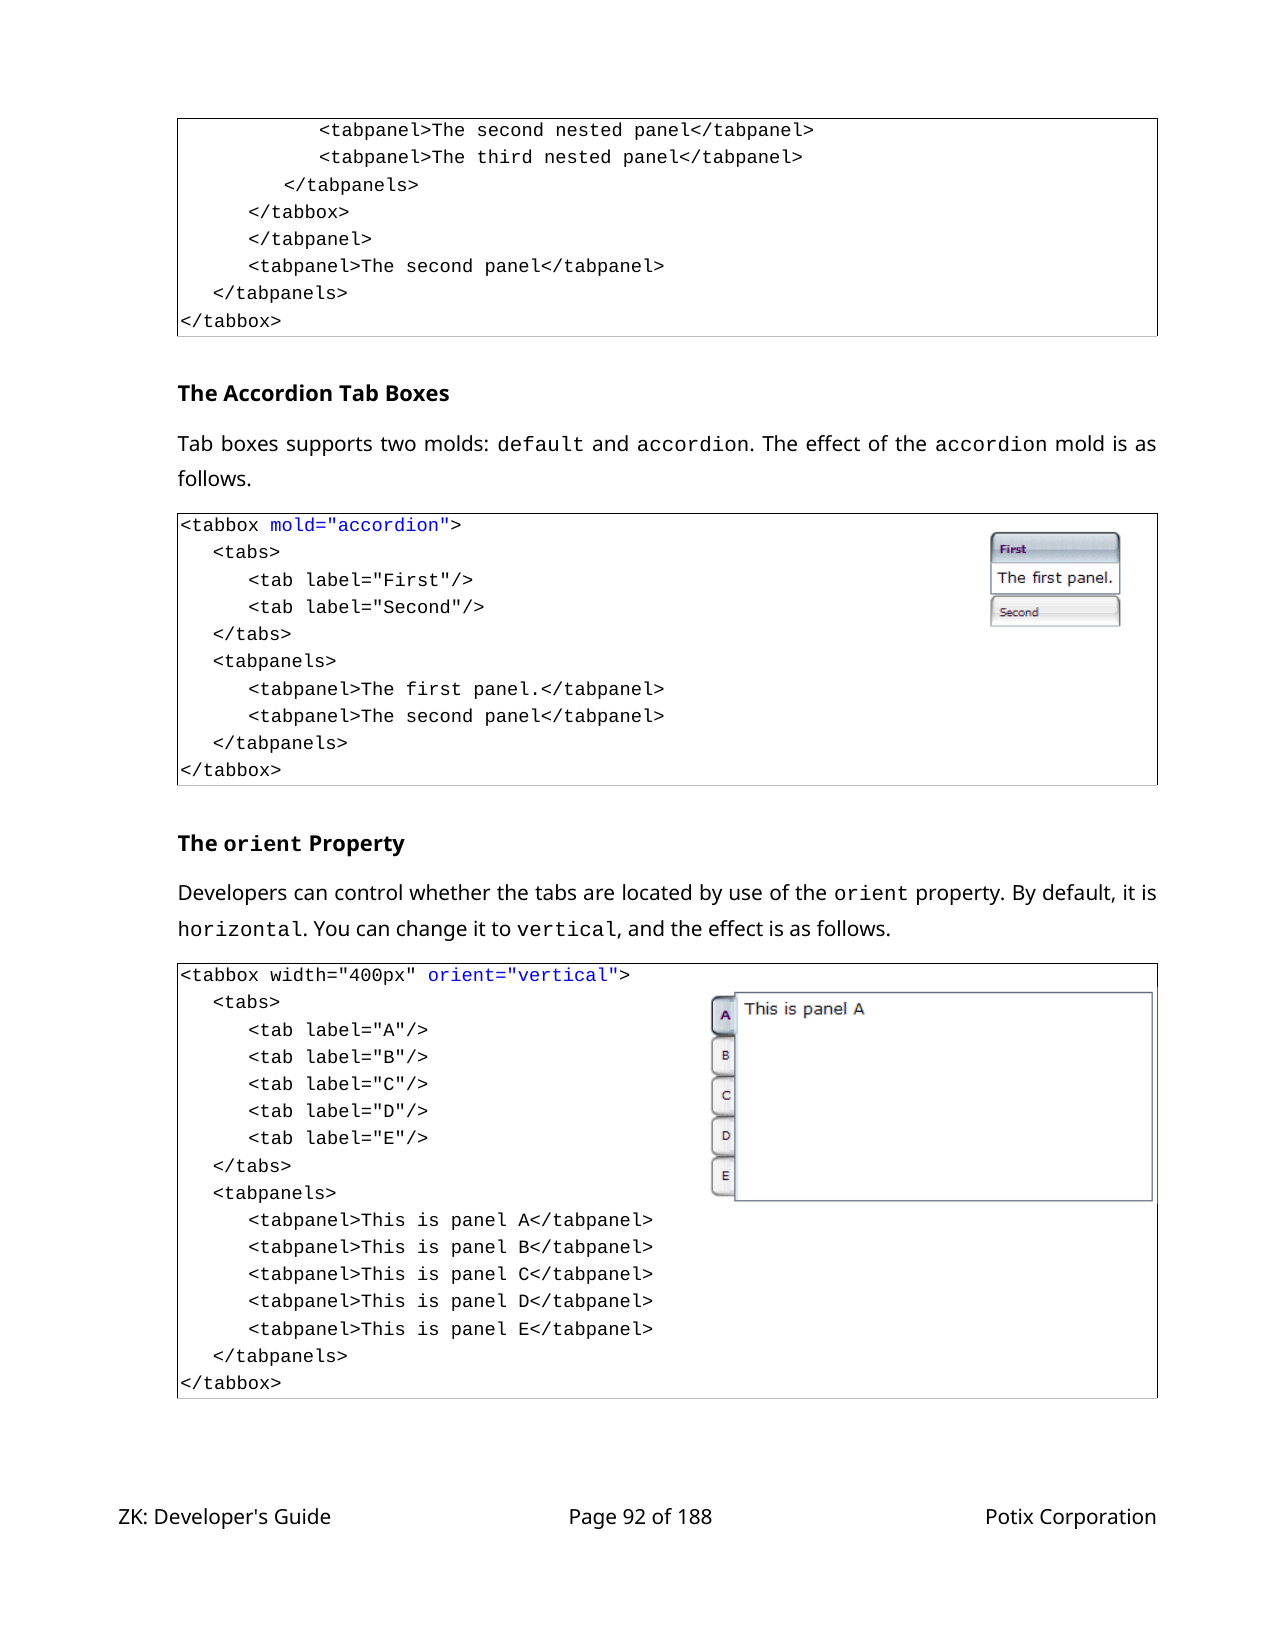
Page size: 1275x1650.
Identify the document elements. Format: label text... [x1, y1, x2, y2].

text Developers can control whether the tabs are located by use of the orient property. By default, it is horizontal. You can change it to vertical, and the effect is as follows. [177, 878, 1157, 942]
subtitle The orient Property [177, 828, 1157, 858]
text </tabbox> [178, 1371, 1157, 1398]
text <tab label="D"/> [178, 1099, 708, 1123]
text </tabbox> [178, 308, 1157, 336]
text <tabpanel>The second panel</tabpanel> [178, 703, 1157, 728]
text <tabpanel>The second nested panel</tabpanel> [178, 119, 1157, 142]
text </tabpanels> [178, 1344, 1157, 1368]
text [1125, 540, 1157, 565]
text <tabpanels> [178, 649, 1157, 673]
text <tabbox width="400px" orient="vertical"> [178, 964, 1157, 987]
text <tabpanel>The third nested panel</tabpanel> [178, 145, 1157, 169]
text <tab label="A"/> [178, 1017, 708, 1042]
text </tabpanels> [178, 731, 1157, 755]
text <tabpanel>This is panel C</tabpanel> [178, 1262, 1157, 1286]
text <tabpanel>This is panel B</tabpanel> [178, 1235, 1157, 1259]
text <tabpanel>This is panel A</tabpanel> [178, 1208, 1157, 1232]
text [1125, 595, 1157, 619]
text </tabbox> [178, 758, 1157, 785]
text <tabpanel>This is panel D</tabpanel> [178, 1289, 1157, 1314]
text <tabpanels> [178, 1181, 1157, 1205]
text [1125, 568, 1157, 592]
text <tab label="C"/> [178, 1072, 708, 1096]
subtitle The Accordion Tab Boxes [177, 378, 1157, 408]
text </tabpanels> [178, 172, 1157, 197]
text <tab label="E"/> [178, 1126, 708, 1151]
text <tabbox mold="accordion"> [178, 514, 1157, 537]
text </tabs> [178, 1153, 708, 1178]
picture [708, 987, 1158, 1204]
text </tabpanel> [178, 227, 1157, 251]
text <tab label="First"/> [178, 568, 987, 592]
text <tabpanel>This is panel E</tabpanel> [178, 1317, 1157, 1341]
text </tabpanels> [178, 281, 1157, 306]
picture [987, 529, 1125, 629]
text <tabpanel>The first panel.</tabpanel> [178, 676, 1157, 701]
text </tabs> [178, 622, 1157, 646]
text <tabs> [178, 990, 708, 1014]
text </tabbox> [178, 200, 1157, 224]
text <tabs> [178, 540, 987, 565]
text <tab label="Second"/> [178, 595, 987, 619]
text Tab boxes supports two molds: default and accordion. The effect of the accordion mold is as follows. [177, 429, 1157, 493]
text <tab label="B"/> [178, 1045, 708, 1069]
text <tabpanel>The second panel</tabpanel> [178, 254, 1157, 278]
